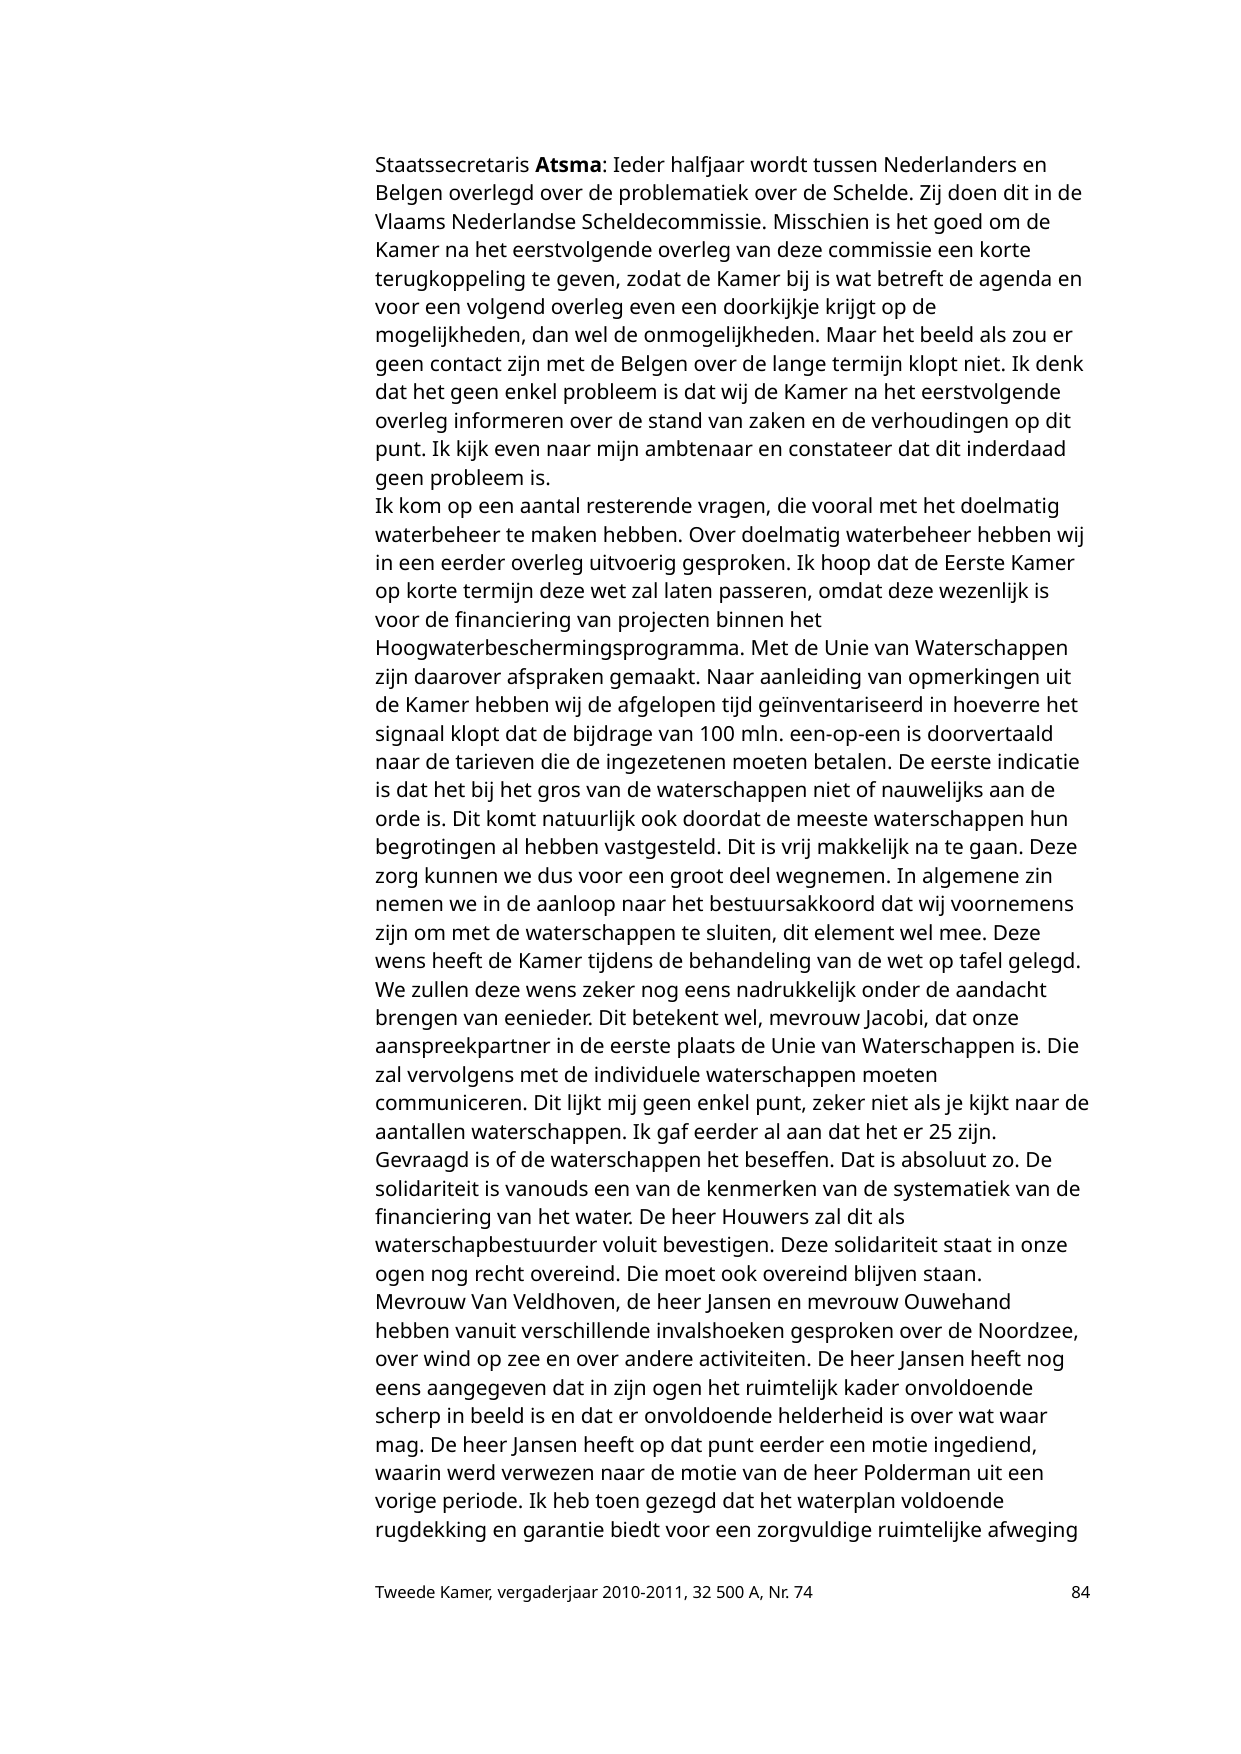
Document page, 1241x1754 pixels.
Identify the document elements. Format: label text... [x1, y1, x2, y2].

text Ik kom op een aantal resterende vragen, die vooral met het doelmatig waterbeheer te maken hebben. Over doelmatig waterbeheer hebben wij in een eerder overleg uitvoerig gesproken. Ik hoop dat de Eerste Kamer op korte termijn deze wet zal laten passeren, omdat deze wezenlijk is voor de financiering van projecten binnen het Hoogwaterbeschermingsprogramma. Met de Unie van Waterschappen zijn daarover afspraken gemaakt. Naar aanleiding van opmerkingen uit de Kamer hebben wij de afgelopen tijd geïnventariseerd in hoeverre het signaal klopt dat de bijdrage van 100 mln. een-op-een is doorvertaald naar de tarieven die de ingezetenen moeten betalen. De eerste indicatie is dat het bij het gros van de waterschappen niet of nauwelijks aan de orde is. Dit komt natuurlijk ook doordat de meeste waterschappen hun begrotingen al hebben vastgesteld. Dit is vrij makkelijk na te gaan. Deze zorg kunnen we dus voor een groot deel wegnemen. In algemene zin nemen we in de aanloop naar het bestuursakkoord dat wij voornemens zijn om met de waterschappen te sluiten, dit element wel mee. Deze wens heeft de Kamer tijdens de behandeling van de wet op tafel gelegd. We zullen deze wens zeker nog eens nadrukkelijk onder de aandacht brengen van eenieder. Dit betekent wel, mevrouw Jacobi, dat onze aanspreekpartner in de eerste plaats de Unie van Waterschappen is. Die zal vervolgens met de individuele waterschappen moeten communiceren. Dit lijkt mij geen enkel punt, zeker niet als je kijkt naar de aantallen waterschappen. Ik gaf eerder al aan dat het er 25 zijn. Gevraagd is of de waterschappen het beseffen. Dat is absoluut zo. De solidariteit is vanouds een van de kenmerken van de systematiek van de financiering van het water. De heer Houwers zal dit als waterschapbestuurder voluit bevestigen. Deze solidariteit staat in onze ogen nog recht overeind. Die moet ook overeind blijven staan. [375, 491, 1090, 1287]
text Mevrouw Van Veldhoven, de heer Jansen en mevrouw Ouwehand hebben vanuit verschillende invalshoeken gesproken over de Noordzee, over wind op zee en over andere activiteiten. De heer Jansen heeft nog eens aangegeven dat in zijn ogen het ruimtelijk kader onvoldoende scherp in beeld is en dat er onvoldoende helderheid is over wat waar mag. De heer Jansen heeft op dat punt eerder een motie ingediend, waarin werd verwezen naar de motie van de heer Polderman uit een vorige periode. Ik heb toen gezegd dat het waterplan voldoende rugdekking en garantie biedt voor een zorgvuldige ruimtelijke afweging [375, 1287, 1090, 1543]
text Staatssecretaris Atsma: Ieder halfjaar wordt tussen Nederlanders en Belgen overlegd over de problematiek over de Schelde. Zij doen dit in de Vlaams Nederlandse Scheldecommissie. Misschien is het goed om de Kamer na het eerstvolgende overleg van deze commissie een korte terugkoppeling te geven, zodat de Kamer bij is wat betreft de agenda en voor een volgend overleg even een doorkijkje krijgt op de mogelijkheden, dan wel de onmogelijkheden. Maar het beeld als zou er geen contact zijn met de Belgen over de lange termijn klopt niet. Ik denk dat het geen enkel probleem is dat wij de Kamer na het eerstvolgende overleg informeren over de stand van zaken en de verhoudingen op dit punt. Ik kijk even naar mijn ambtenaar en constateer dat dit inderdaad geen probleem is. [375, 150, 1090, 491]
